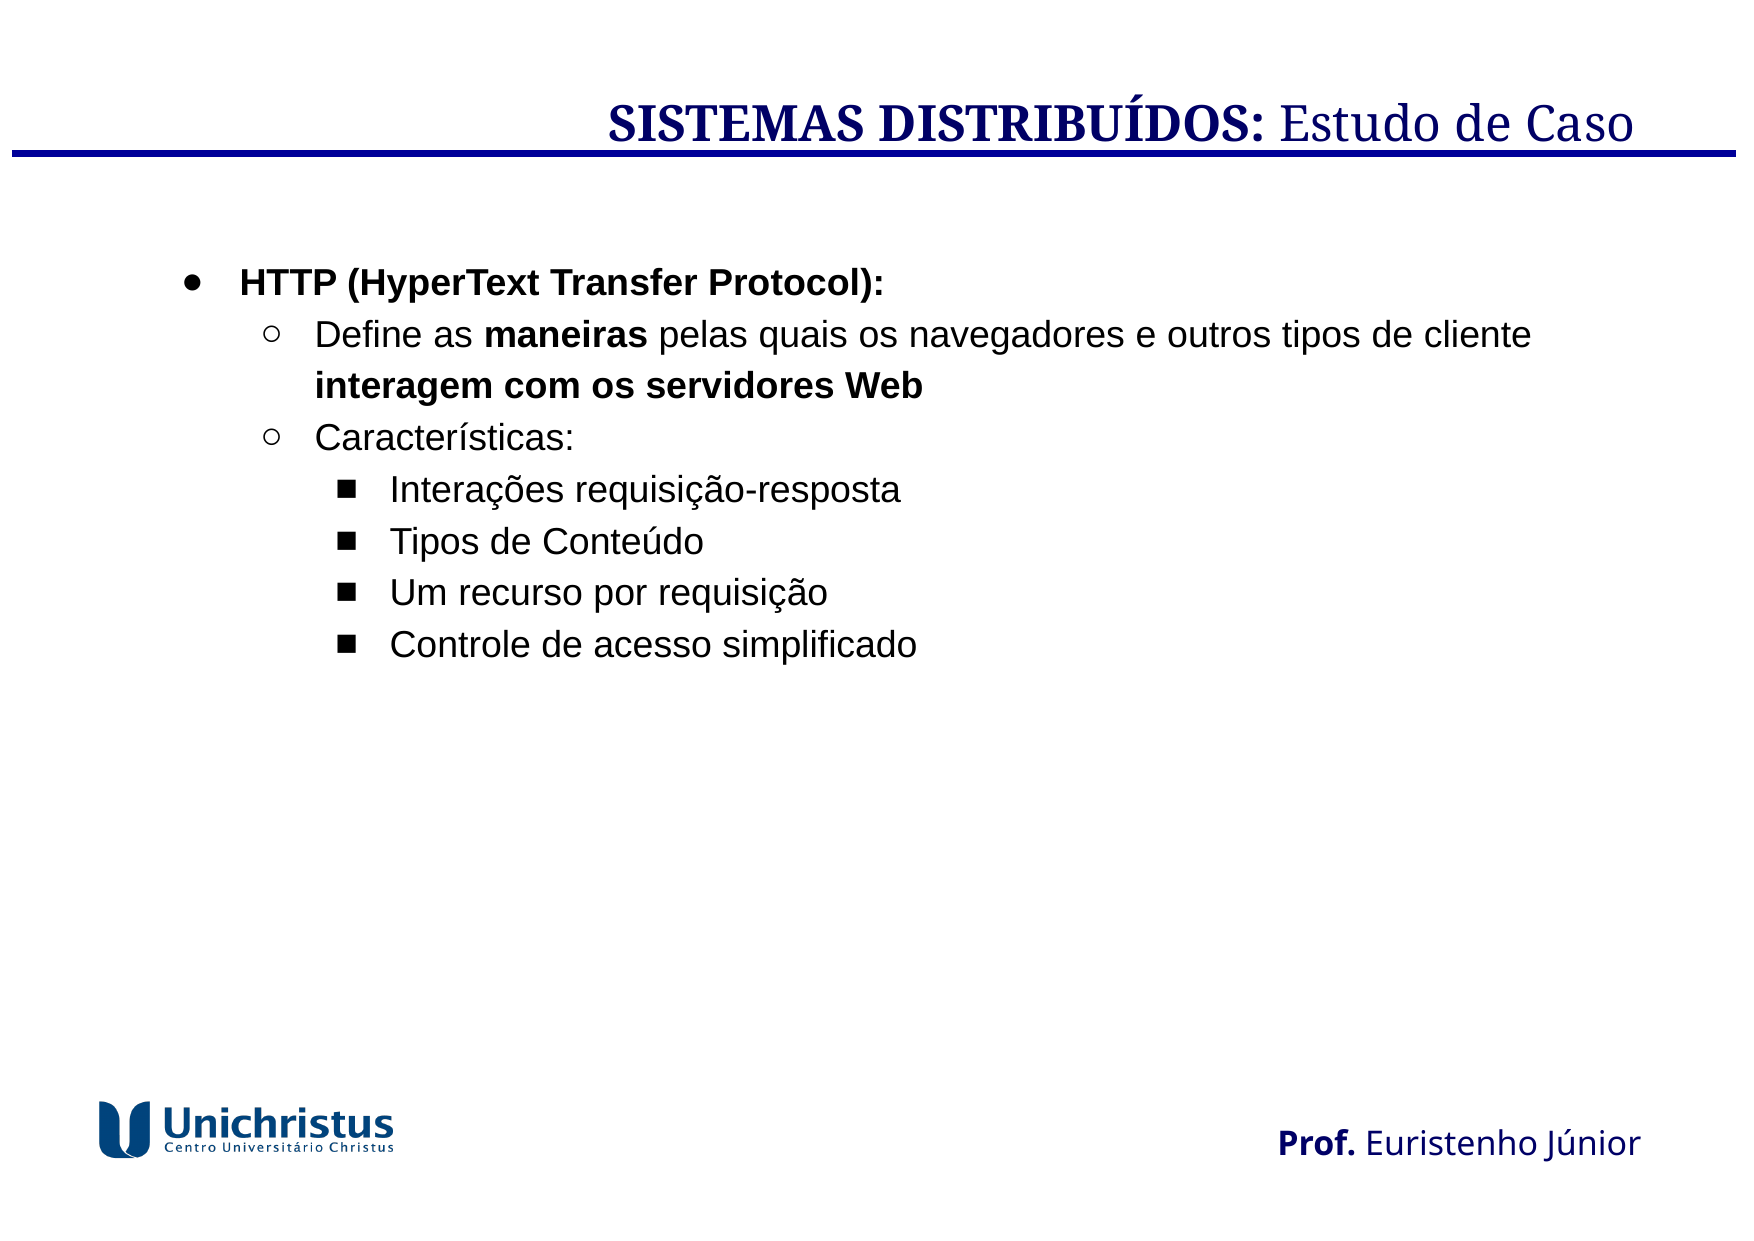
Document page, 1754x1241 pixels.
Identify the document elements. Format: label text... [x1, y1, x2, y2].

text_box HTTP (HyperText Transfer Protocol): Define as maneiras pelas quais os navegadores e outros tipos de cliente interagem com os servidores Web Características: Interações requisição-resposta Tipos de Conteúdo Um recurso por requisição Controle de acesso simplificado [149, 236, 1548, 834]
text_box Prof. Euristenho Júnior [1262, 1111, 1695, 1167]
picture [94, 1098, 398, 1160]
text_box SISTEMAS DISTRIBUÍDOS: Estudo de Caso [593, 81, 1695, 178]
